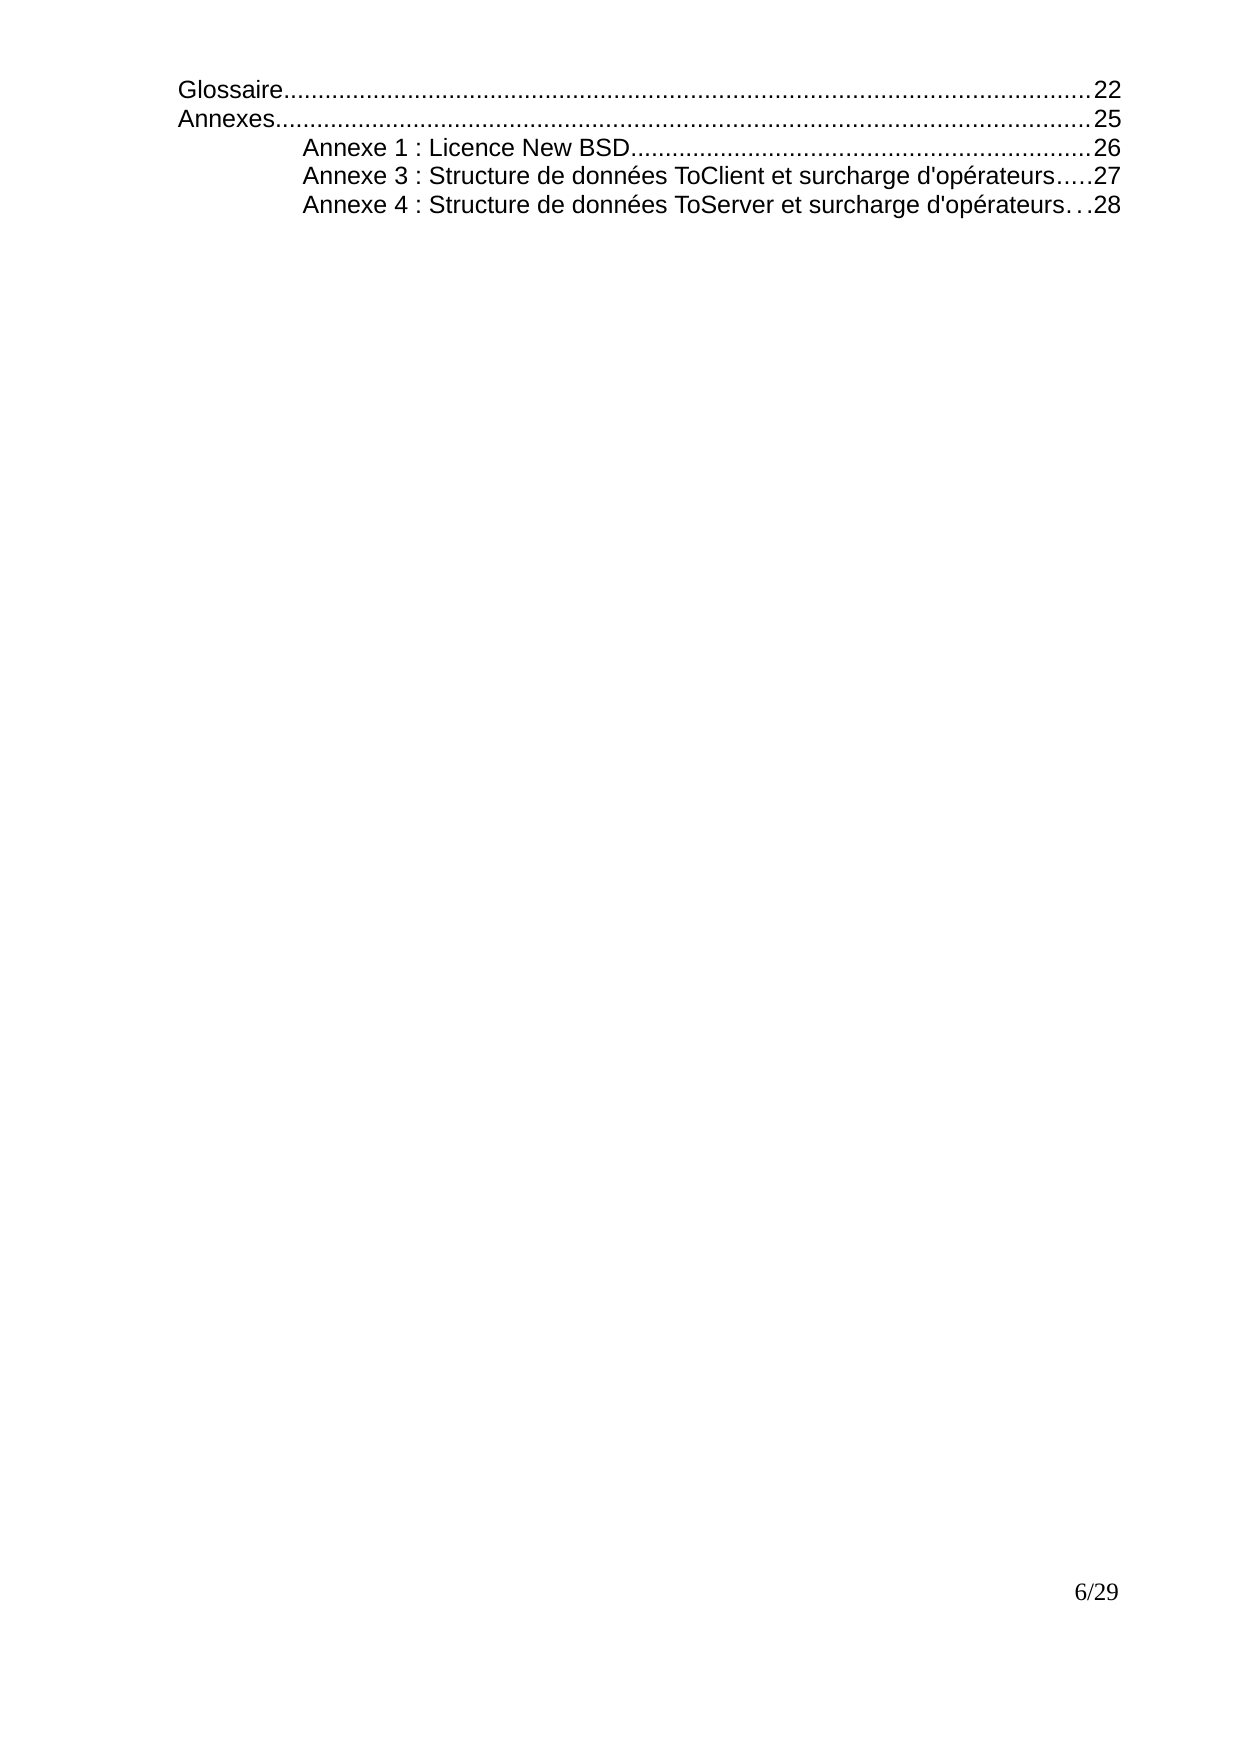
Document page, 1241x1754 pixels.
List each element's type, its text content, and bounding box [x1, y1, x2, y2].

text Annexe 1 : Licence New BSD 26 [302, 132, 1122, 161]
text Annexes 25 [177, 104, 1122, 132]
text Annexe 3 : Structure de données ToClient et surcharge d'opérateurs 27 [302, 161, 1122, 190]
text Annexe 4 : Structure de données ToServer et surcharge d'opérateurs 28 [302, 190, 1122, 219]
text Glossaire 22 [177, 75, 1122, 104]
